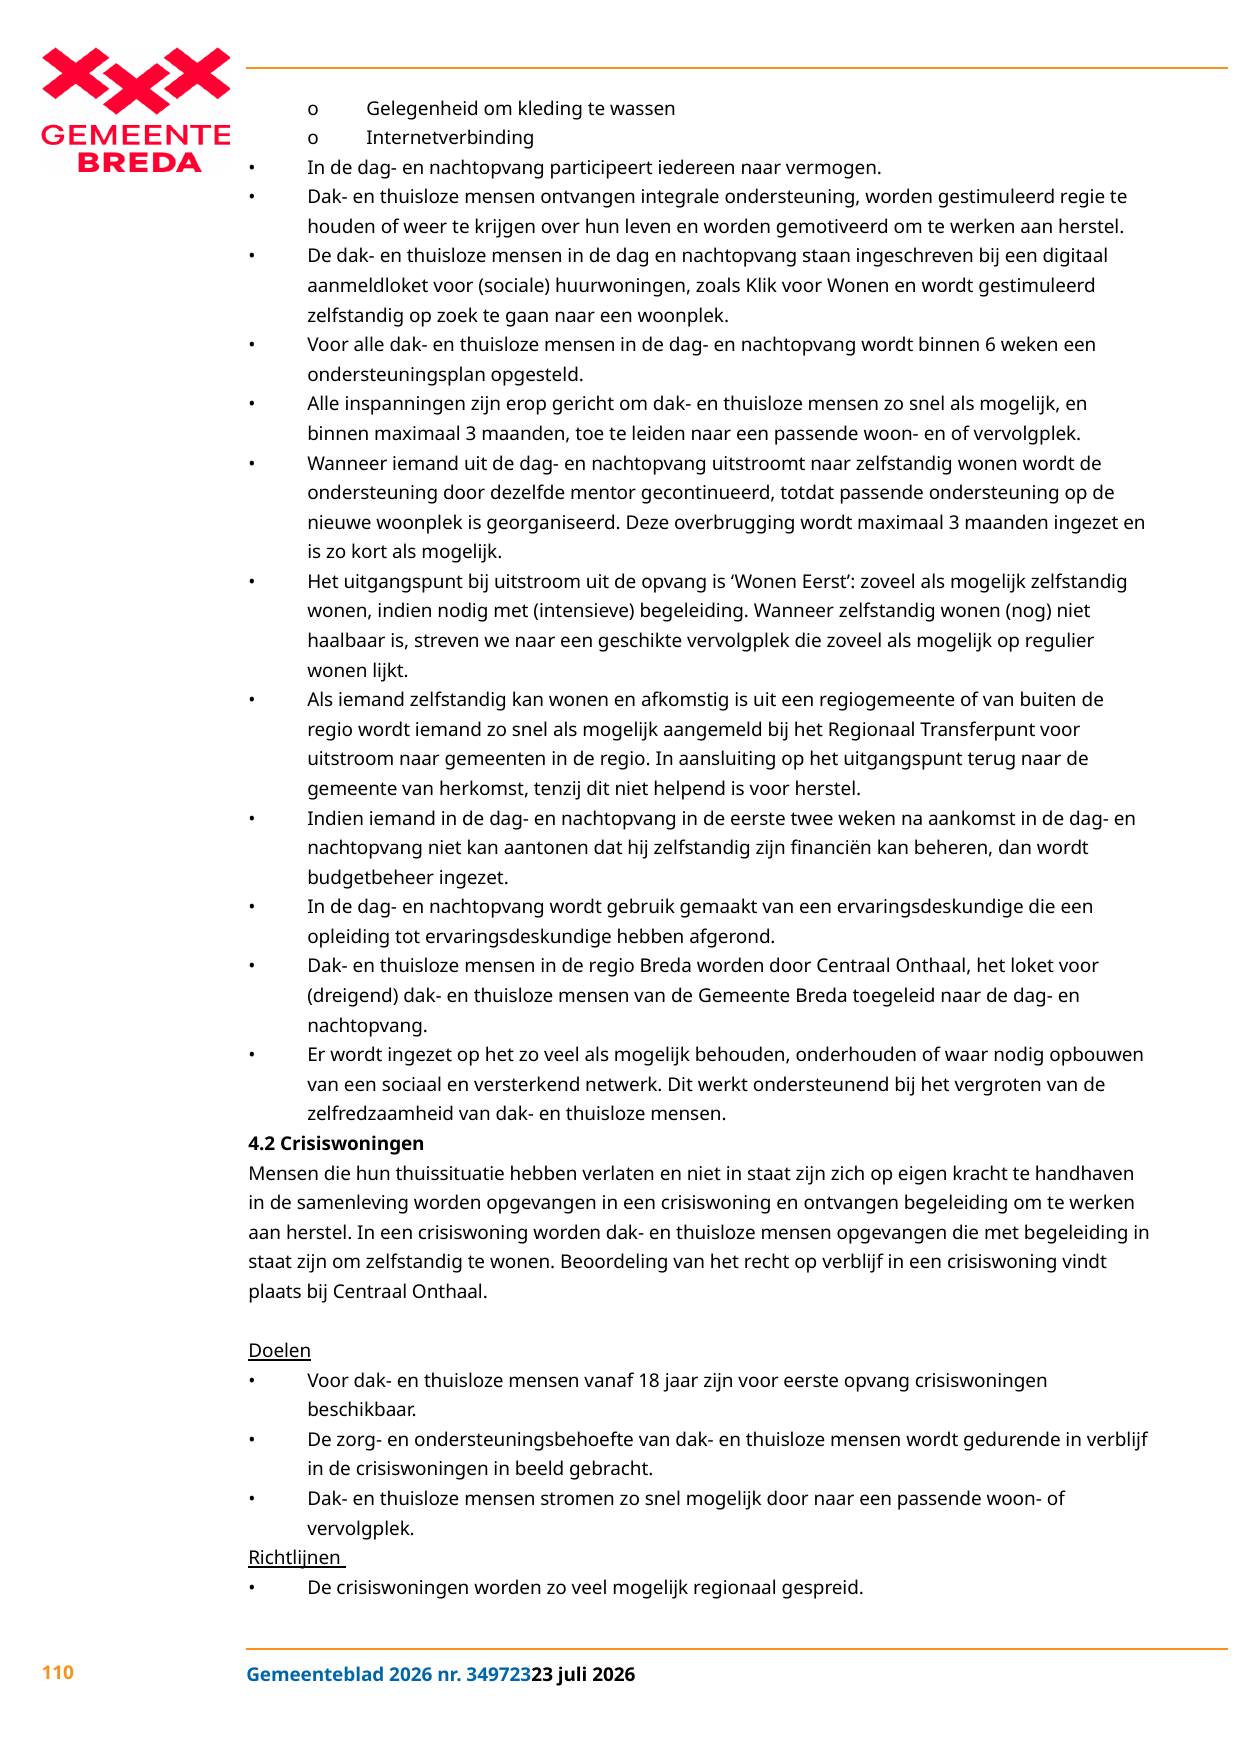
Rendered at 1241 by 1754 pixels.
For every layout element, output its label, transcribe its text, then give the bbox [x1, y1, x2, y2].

list Alle inspanningen zijn erop gericht om dak- en thuisloze mensen zo snel als mogelijk, en binnen maximaal 3 maanden, toe te leiden naar een passende woon- en of vervolgplek. [248, 391, 1152, 446]
list De crisiswoningen worden zo veel mogelijk regionaal gespreid. [248, 1574, 1152, 1600]
list In de dag- en nachtopvang wordt gebruik gemaakt van een ervaringsdeskundige die een opleiding tot ervaringsdeskundige hebben afgerond. [248, 893, 1152, 949]
text Richtlijnen [248, 1544, 1152, 1570]
picture [41, 47, 231, 172]
list Voor alle dak- en thuisloze mensen in de dag- en nachtopvang wordt binnen 6 weken een ondersteuningsplan opgesteld. [248, 331, 1152, 387]
list Indien iemand in de dag- en nachtopvang in de eerste twee weken na aankomst in de dag- en nachtopvang niet kan aantonen dat hij zelfstandig zijn financiën kan beheren, dan wordt budgetbeheer ingezet. [248, 805, 1152, 890]
list Dak- en thuisloze mensen stromen zo snel mogelijk door naar een passende woon- of vervolgplek. [248, 1485, 1152, 1541]
list Het uitgangspunt bij uitstroom uit de opvang is ‘Wonen Eerst’: zoveel als mogelijk zelfstandig wonen, indien nodig met (intensieve) begeleiding. Wanneer zelfstandig wonen (nog) niet haalbaar is, streven we naar een geschikte vervolgplek die zoveel als mogelijk op regulier wonen lijkt. [248, 568, 1152, 683]
list Voor dak- en thuisloze mensen vanaf 18 jaar zijn voor eerste opvang crisiswoningen beschikbaar. [248, 1367, 1152, 1422]
list In de dag- en nachtopvang participeert iedereen naar vermogen. [248, 154, 1152, 180]
list Gelegenheid om kleding te wassen [307, 95, 1152, 121]
list Dak- en thuisloze mensen in de regio Breda worden door Centraal Onthaal, het loket voor (dreigend) dak- en thuisloze mensen van de Gemeente Breda toegeleid naar de dag- en nachtopvang. [248, 953, 1152, 1038]
text 4.2 Crisiswoningen [248, 1130, 1152, 1156]
list De dak- en thuisloze mensen in de dag en nachtopvang staan ingeschreven bij een digitaal aanmeldloket voor (sociale) huurwoningen, zoals Klik voor Wonen en wordt gestimuleerd zelfstandig op zoek te gaan naar een woonplek. [248, 243, 1152, 328]
text Doelen [248, 1337, 1152, 1363]
list Internetverbinding [307, 124, 1152, 150]
list De zorg- en ondersteuningsbehoefte van dak- en thuisloze mensen wordt gedurende in verblijf in de crisiswoningen in beeld gebracht. [248, 1426, 1152, 1481]
text Mensen die hun thuissituatie hebben verlaten en niet in staat zijn zich op eigen kracht te handhaven in de samenleving worden opgevangen in een crisiswoning en ontvangen begeleiding om te werken aan herstel. In een crisiswoning worden dak- en thuisloze mensen opgevangen die met begeleiding in staat zijn om zelfstandig te wonen. Beoordeling van het recht op verblijf in een crisiswoning vindt plaats bij Centraal Onthaal. [248, 1160, 1152, 1304]
list Als iemand zelfstandig kan wonen en afkomstig is uit een regiogemeente of van buiten de regio wordt iemand zo snel als mogelijk aangemeld bij het Regionaal Transferpunt voor uitstroom naar gemeenten in de regio. In aansluiting op het uitgangspunt terug naar de gemeente van herkomst, tenzij dit niet helpend is voor herstel. [248, 686, 1152, 801]
list Dak- en thuisloze mensen ontvangen integrale ondersteuning, worden gestimuleerd regie te houden of weer te krijgen over hun leven en worden gemotiveerd om te werken aan herstel. [248, 183, 1152, 239]
list Er wordt ingezet op het zo veel als mogelijk behouden, onderhouden of waar nodig opbouwen van een sociaal en versterkend netwerk. Dit werkt ondersteunend bij het vergroten van de zelfredzaamheid van dak- en thuisloze mensen. [248, 1041, 1152, 1126]
list Wanneer iemand uit de dag- en nachtopvang uitstroomt naar zelfstandig wonen wordt de ondersteuning door dezelfde mentor gecontinueerd, totdat passende ondersteuning op de nieuwe woonplek is georganiseerd. Deze overbrugging wordt maximaal 3 maanden ingezet en is zo kort als mogelijk. [248, 450, 1152, 564]
